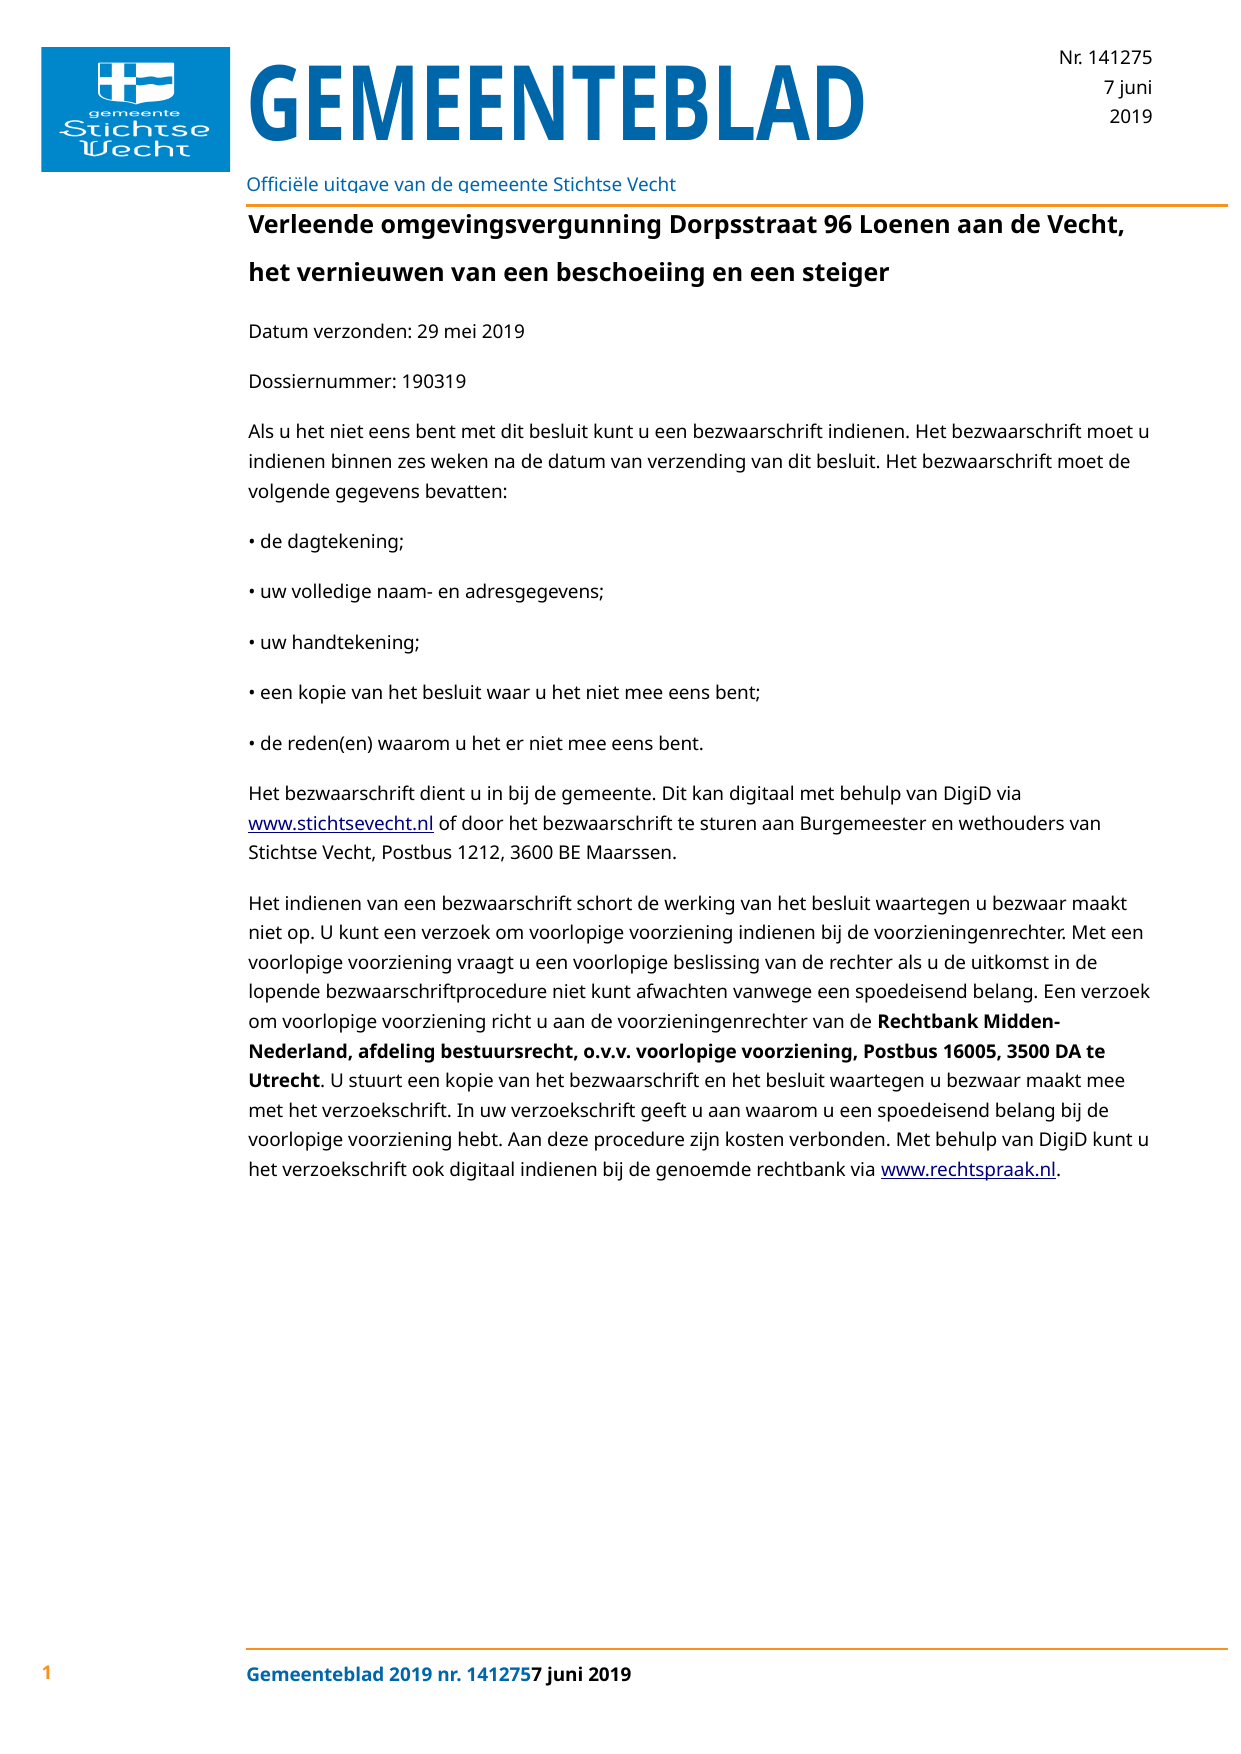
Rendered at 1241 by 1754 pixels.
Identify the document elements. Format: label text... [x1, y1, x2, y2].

picture [137, 63, 174, 103]
text • een kopie van het besluit waar u het niet mee eens bent; [248, 679, 1152, 705]
text • de reden(en) waarom u het er niet mee eens bent. [248, 730, 1152, 756]
text • uw volledige naam- en adresgegevens; [248, 579, 1152, 604]
text Als u het niet eens bent met dit besluit kunt u een bezwaarschrift indienen. Het bezwaarschrift moet u indienen binnen zes weken na de datum van verzending van dit besluit. Het bezwaarschrift moet de volgende gegevens bevatten: [248, 419, 1152, 504]
picture [99, 63, 135, 101]
text Verleende omgevingsvergunning Dorpsstraat 96 Loenen aan de Vecht, het vernieuwen van een beschoeiing en een steiger [248, 207, 1152, 288]
text • uw handtekening; [248, 629, 1152, 655]
text Het bezwaarschrift dient u in bij de gemeente. Dit kan digitaal met behulp van DigiD via www.stichtsevecht.nl of door het bezwaarschrift te sturen aan Burgemeester en wethouders van Stichtse Vecht, Postbus 1212, 3600 BE Maarssen. [248, 780, 1152, 865]
text Het indienen van een bezwaarschrift schort de werking van het besluit waartegen u bezwaar maakt niet op. U kunt een verzoek om voorlopige voorziening indienen bij de voorzieningenrechter. Met een voorlopige voorziening vraagt u een voorlopige beslissing van de rechter als u de uitkomst in de lopende bezwaarschriftprocedure niet kunt afwachten vanwege een spoedeisend belang. Een verzoek om voorlopige voorziening richt u aan de voorzieningenrechter van de Rechtbank Midden-Nederland, afdeling bestuursrecht, o.v.v. voorlopige voorziening, Postbus 16005, 3500 DA te Utrecht. U stuurt een kopie van het bezwaarschrift en het besluit waartegen u bezwaar maakt mee met het verzoekschrift. In uw verzoekschrift geeft u aan waarom u een spoedeisend belang bij de voorlopige voorziening hebt. Aan deze procedure zijn kosten verbonden. Met behulp van DigiD kunt u het verzoekschrift ook digitaal indienen bij de genoemde rechtbank via www.rechtspraak.nl. [248, 890, 1152, 1182]
text Datum verzonden: 29 mei 2019 [248, 318, 1152, 344]
text • de dagtekening; [248, 528, 1152, 554]
text Dossiernummer: 190319 [248, 368, 1152, 394]
